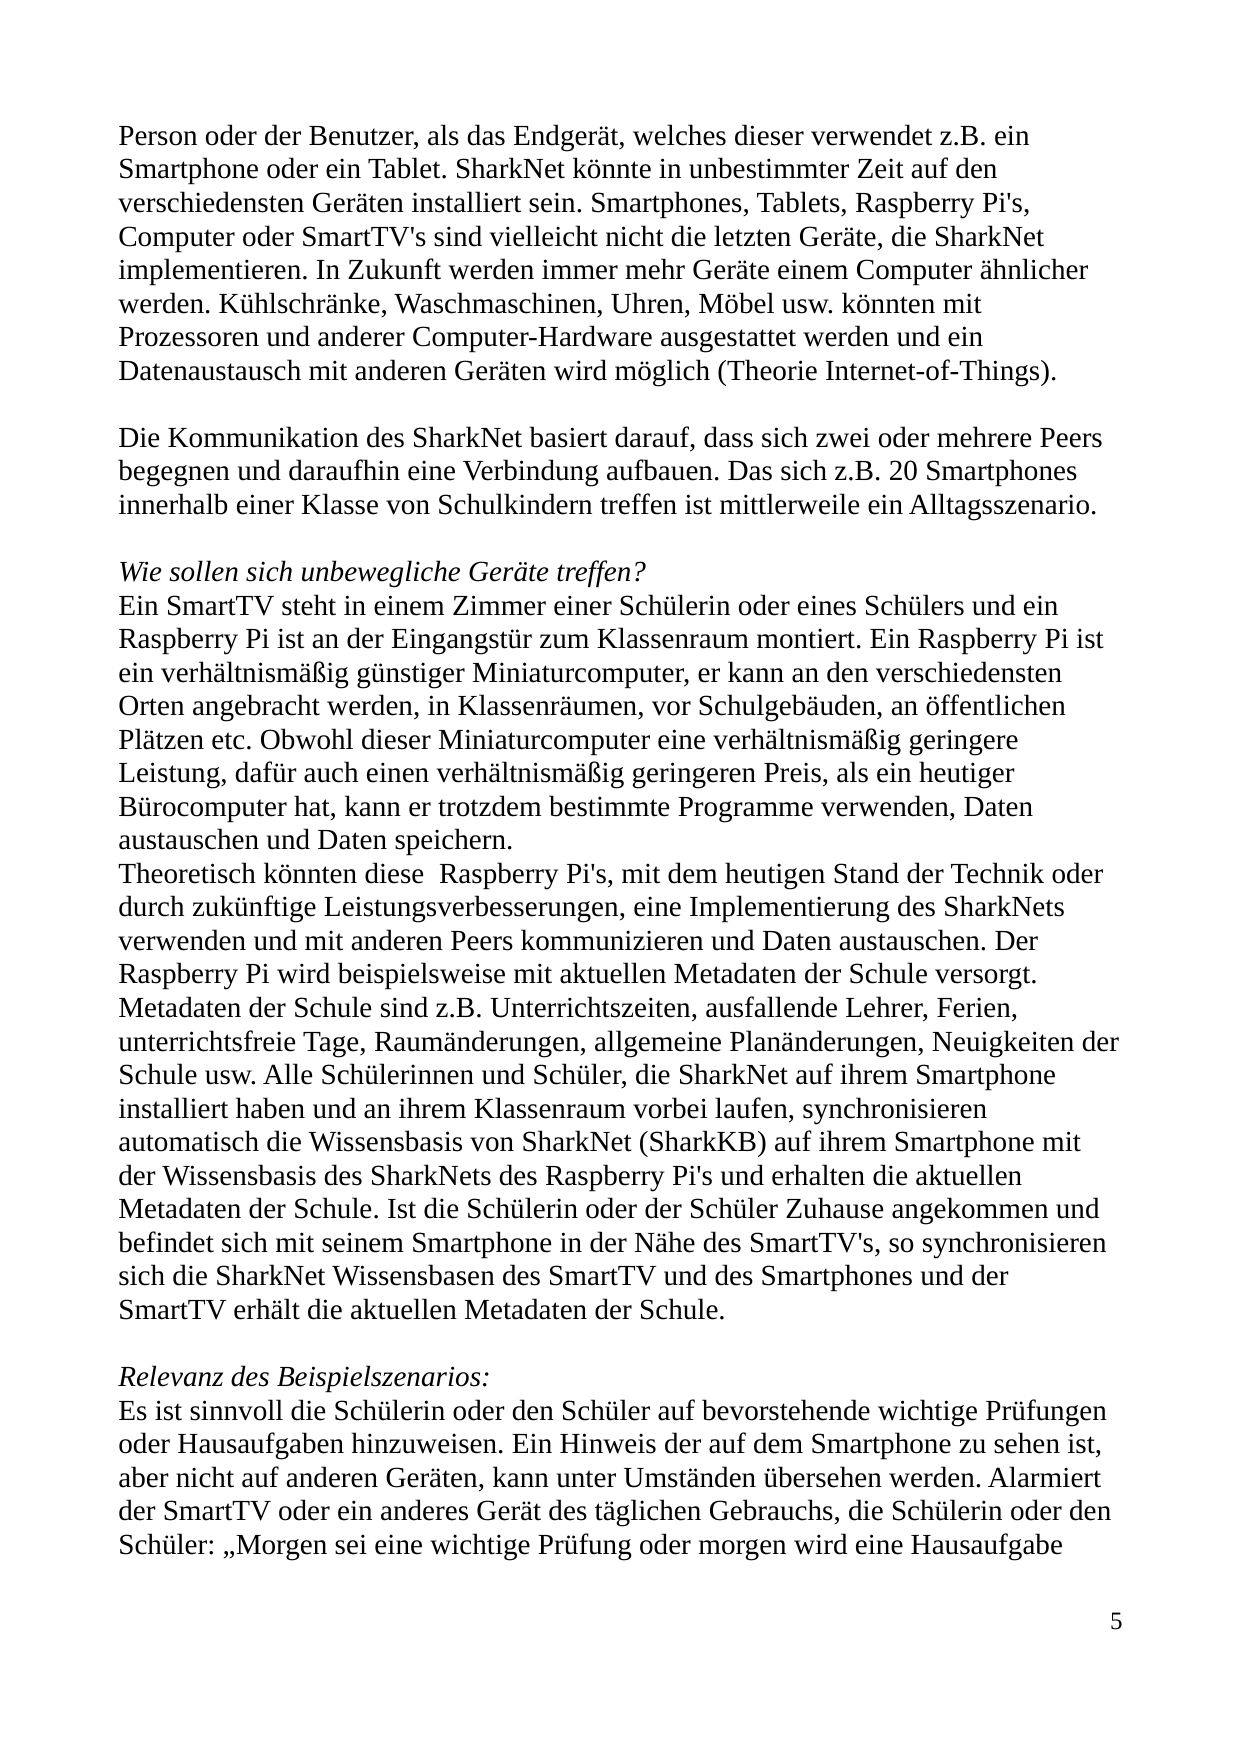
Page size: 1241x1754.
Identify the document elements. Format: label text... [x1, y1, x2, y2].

text Es ist sinnvoll die Schülerin oder den Schüler auf bevorstehende wichtige Prüfungen oder Hausaufgaben hinzuweisen. Ein Hinweis der auf dem Smartphone zu sehen ist, aber nicht auf anderen Geräten, kann unter Umständen übersehen werden. Alarmiert der SmartTV oder ein anderes Gerät des täglichen Gebrauchs, die Schülerin oder den Schüler: „Morgen sei eine wichtige Prüfung oder morgen wird eine Hausaufgabe [118, 1393, 1122, 1560]
text Ein SmartTV steht in einem Zimmer einer Schülerin oder eines Schülers und ein Raspberry Pi ist an der Eingangstür zum Klassenraum montiert. Ein Raspberry Pi ist ein verhältnismäßig günstiger Miniaturcomputer, er kann an den verschiedensten Orten angebracht werden, in Klassenräumen, vor Schulgebäuden, an öffentlichen Plätzen etc. Obwohl dieser Miniaturcomputer eine verhältnismäßig geringere Leistung, dafür auch einen verhältnismäßig geringeren Preis, als ein heutiger Bürocomputer hat, kann er trotzdem bestimmte Programme verwenden, Daten austauschen und Daten speichern. [118, 588, 1122, 856]
text Wie sollen sich unbewegliche Geräte treffen? [118, 554, 1122, 588]
text Person oder der Benutzer, als das Endgerät, welches dieser verwendet z.B. ein Smartphone oder ein Tablet. SharkNet könnte in unbestimmter Zeit auf den verschiedensten Geräten installiert sein. Smartphones, Tablets, Raspberry Pi's, Computer oder SmartTV's sind vielleicht nicht die letzten Geräte, die SharkNet implementieren. In Zukunft werden immer mehr Geräte einem Computer ähnlicher werden. Kühlschränke, Waschmaschinen, Uhren, Möbel usw. könnten mit Prozessoren und anderer Computer-Hardware ausgestattet werden und ein Datenaustausch mit anderen Geräten wird möglich (Theorie Internet-of-Things). [118, 118, 1122, 386]
text Theoretisch könnten diese Raspberry Pi's, mit dem heutigen Stand der Technik oder durch zukünftige Leistungsverbesserungen, eine Implementierung des SharkNets verwenden und mit anderen Peers kommunizieren und Daten austauschen. Der Raspberry Pi wird beispielsweise mit aktuellen Metadaten der Schule versorgt. Metadaten der Schule sind z.B. Unterrichtszeiten, ausfallende Lehrer, Ferien, unterrichtsfreie Tage, Raumänderungen, allgemeine Planänderungen, Neuigkeiten der Schule usw. Alle Schülerinnen und Schüler, die SharkNet auf ihrem Smartphone installiert haben und an ihrem Klassenraum vorbei laufen, synchronisieren automatisch die Wissensbasis von SharkNet (SharkKB) auf ihrem Smartphone mit der Wissensbasis des SharkNets des Raspberry Pi's und erhalten die aktuellen Metadaten der Schule. Ist die Schülerin oder der Schüler Zuhause angekommen und befindet sich mit seinem Smartphone in der Nähe des SmartTV's, so synchronisieren sich die SharkNet Wissensbasen des SmartTV und des Smartphones und der SmartTV erhält die aktuellen Metadaten der Schule. [118, 856, 1122, 1326]
text Die Kommunikation des SharkNet basiert darauf, dass sich zwei oder mehrere Peers begegnen und daraufhin eine Verbindung aufbauen. Das sich z.B. 20 Smartphones innerhalb einer Klasse von Schulkindern treffen ist mittlerweile ein Alltagsszenario. [118, 420, 1122, 521]
text Relevanz des Beispielszenarios: [118, 1359, 1122, 1393]
